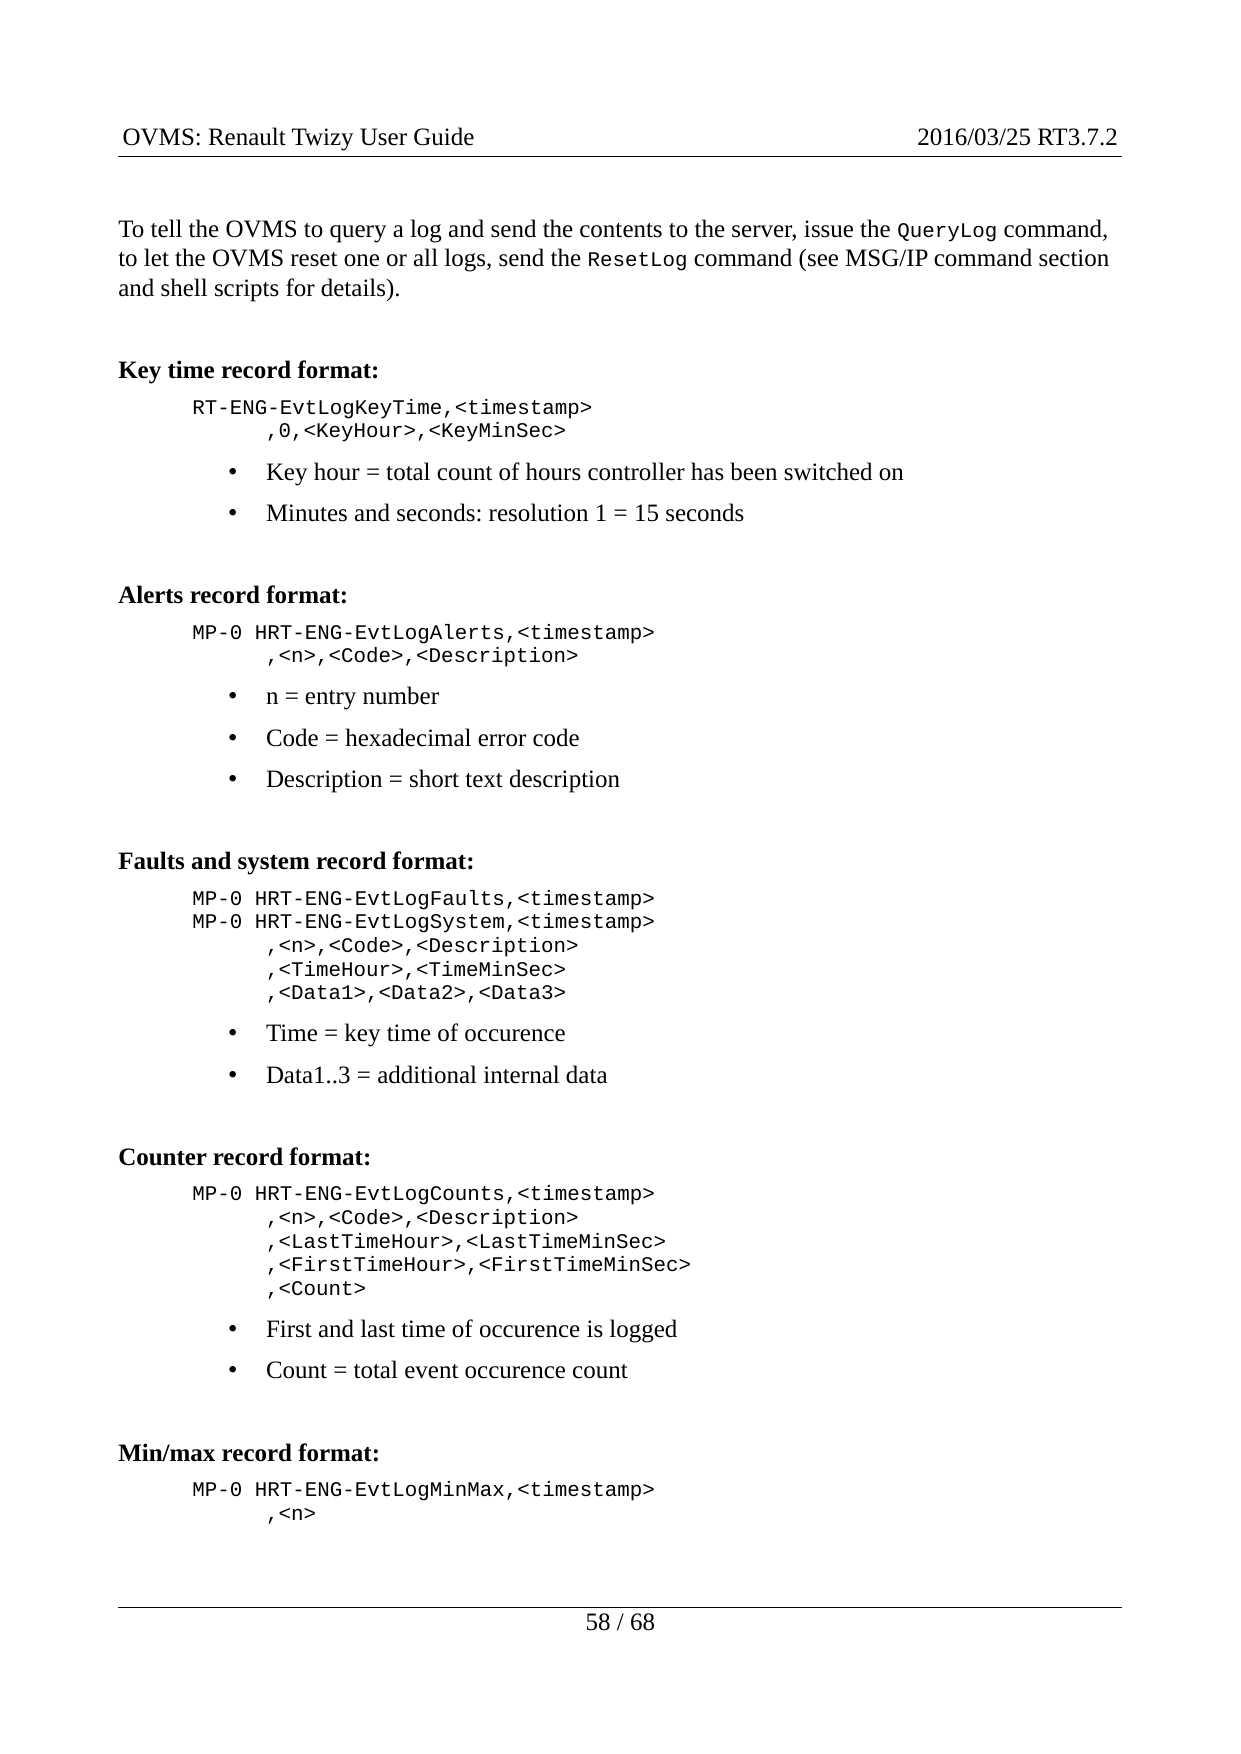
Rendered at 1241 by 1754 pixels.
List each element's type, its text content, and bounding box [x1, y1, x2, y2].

list Minutes and seconds: resolution 1 = 15 seconds [228, 498, 1122, 527]
list First and last time of occurence is logged [228, 1314, 1122, 1343]
text To tell the OVMS to query a log and send the contents to the server, issue the QueryLog command, to let the OVMS reset one or all logs, send the ResetLog command (see MSG/IP command section and shell scripts for details). [118, 214, 1122, 302]
text Counter record format: [118, 1142, 1122, 1171]
text MP-0 HRT-ENG-EvtLogAlerts,<timestamp> ,<n>,<Code>,<Description> [192, 622, 1122, 669]
list Count = total event occurence count [228, 1355, 1122, 1384]
text Key time record format: [118, 356, 1122, 384]
list n = entry number [228, 681, 1122, 710]
list Description = short text description [228, 764, 1122, 793]
text MP-0 HRT-ENG-EvtLogFaults,<timestamp> MP-0 HRT-ENG-EvtLogSystem,<timestamp> ,<n>,<Code>,<Description> ,<TimeHour>,<TimeMinSec> ,<Data1>,<Data2>,<Data3> [192, 888, 1122, 1006]
text Faults and system record format: [118, 846, 1122, 875]
list Data1..3 = additional internal data [228, 1060, 1122, 1088]
text Alerts record format: [118, 580, 1122, 609]
list Time = key time of occurence [228, 1018, 1122, 1047]
list Code = hexadecimal error code [228, 723, 1122, 751]
text MP-0 HRT-ENG-EvtLogMinMax,<timestamp> ,<n> [192, 1479, 1122, 1526]
text Min/max record format: [118, 1438, 1122, 1467]
list Key hour = total count of hours controller has been switched on [228, 457, 1122, 485]
text RT-ENG-EvtLogKeyTime,<timestamp> ,0,<KeyHour>,<KeyMinSec> [192, 397, 1122, 444]
text MP-0 HRT-ENG-EvtLogCounts,<timestamp> ,<n>,<Code>,<Description> ,<LastTimeHour>,<LastTimeMinSec> ,<FirstTimeHour>,<FirstTimeMinSec> ,<Count> [192, 1183, 1122, 1302]
